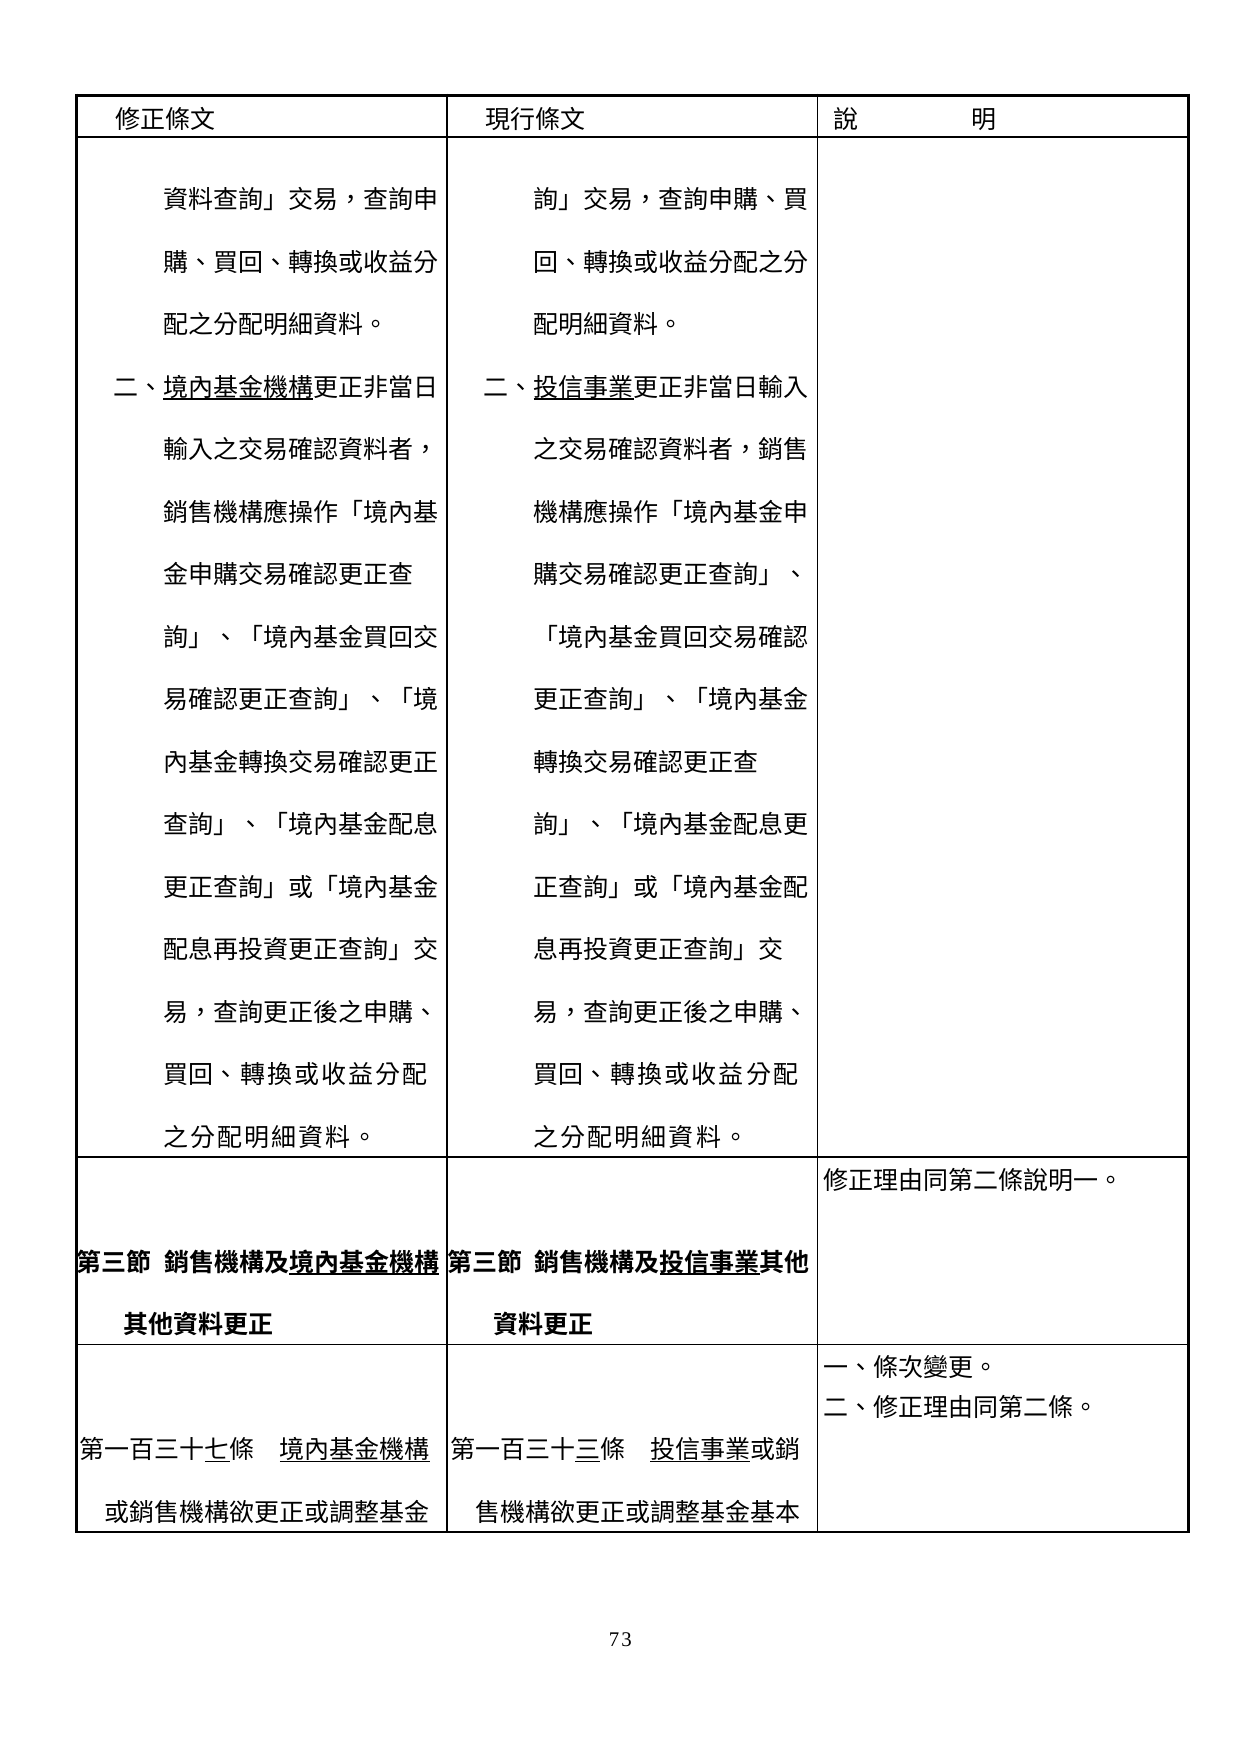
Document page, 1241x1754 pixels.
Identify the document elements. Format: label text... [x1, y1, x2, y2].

table_cell 第一百三十七條 境內基金機構或銷售機構欲更正或調整基金 [78, 1345, 446, 1531]
table_cell 第三節 銷售機構及境內基金機構其他資料更正 [78, 1158, 446, 1343]
table_header 修正條文 [78, 97, 446, 136]
table_cell 第一百三十三條 投信事業或銷售機構欲更正或調整基金基本 [448, 1345, 817, 1531]
table_cell 詢」交易，查詢申購、買回、轉換或收益分配之分配明細資料。 二、投信事業更正非當日輸入之交易確認資料者，銷售機構應操作「境內基金申購交易確認更正查詢」、「境內基金買回交易確認更正查詢」、「境內基金轉換交易確認更正查詢」、「境內基金配息更正查詢」或「境內基金配息再投資更正查詢」交易，查詢更正後之申購、買回、轉換或收益分配之分配明細資料。 [448, 138, 817, 1156]
table_header 現行條文 [448, 97, 817, 136]
table_cell 資料查詢」交易，查詢申購、買回、轉換或收益分配之分配明細資料。 二、境內基金機構更正非當日輸入之交易確認資料者，銷售機構應操作「境內基金申購交易確認更正查詢」、「境內基金買回交易確認更正查詢」、「境內基金轉換交易確認更正查詢」、「境內基金配息更正查詢」或「境內基金配息再投資更正查詢」交易，查詢更正後之申購、買回、轉換或收益分配之分配明細資料。 [78, 138, 446, 1156]
table_cell [818, 138, 1187, 1156]
table_header 說 明 [818, 97, 1187, 136]
table_cell 一、條次變更。 二、修正理由同第二條。 [818, 1345, 1187, 1531]
table_cell 第三節 銷售機構及投信事業其他資料更正 [448, 1158, 817, 1343]
table_cell 修正理由同第二條說明一。 [818, 1158, 1187, 1343]
